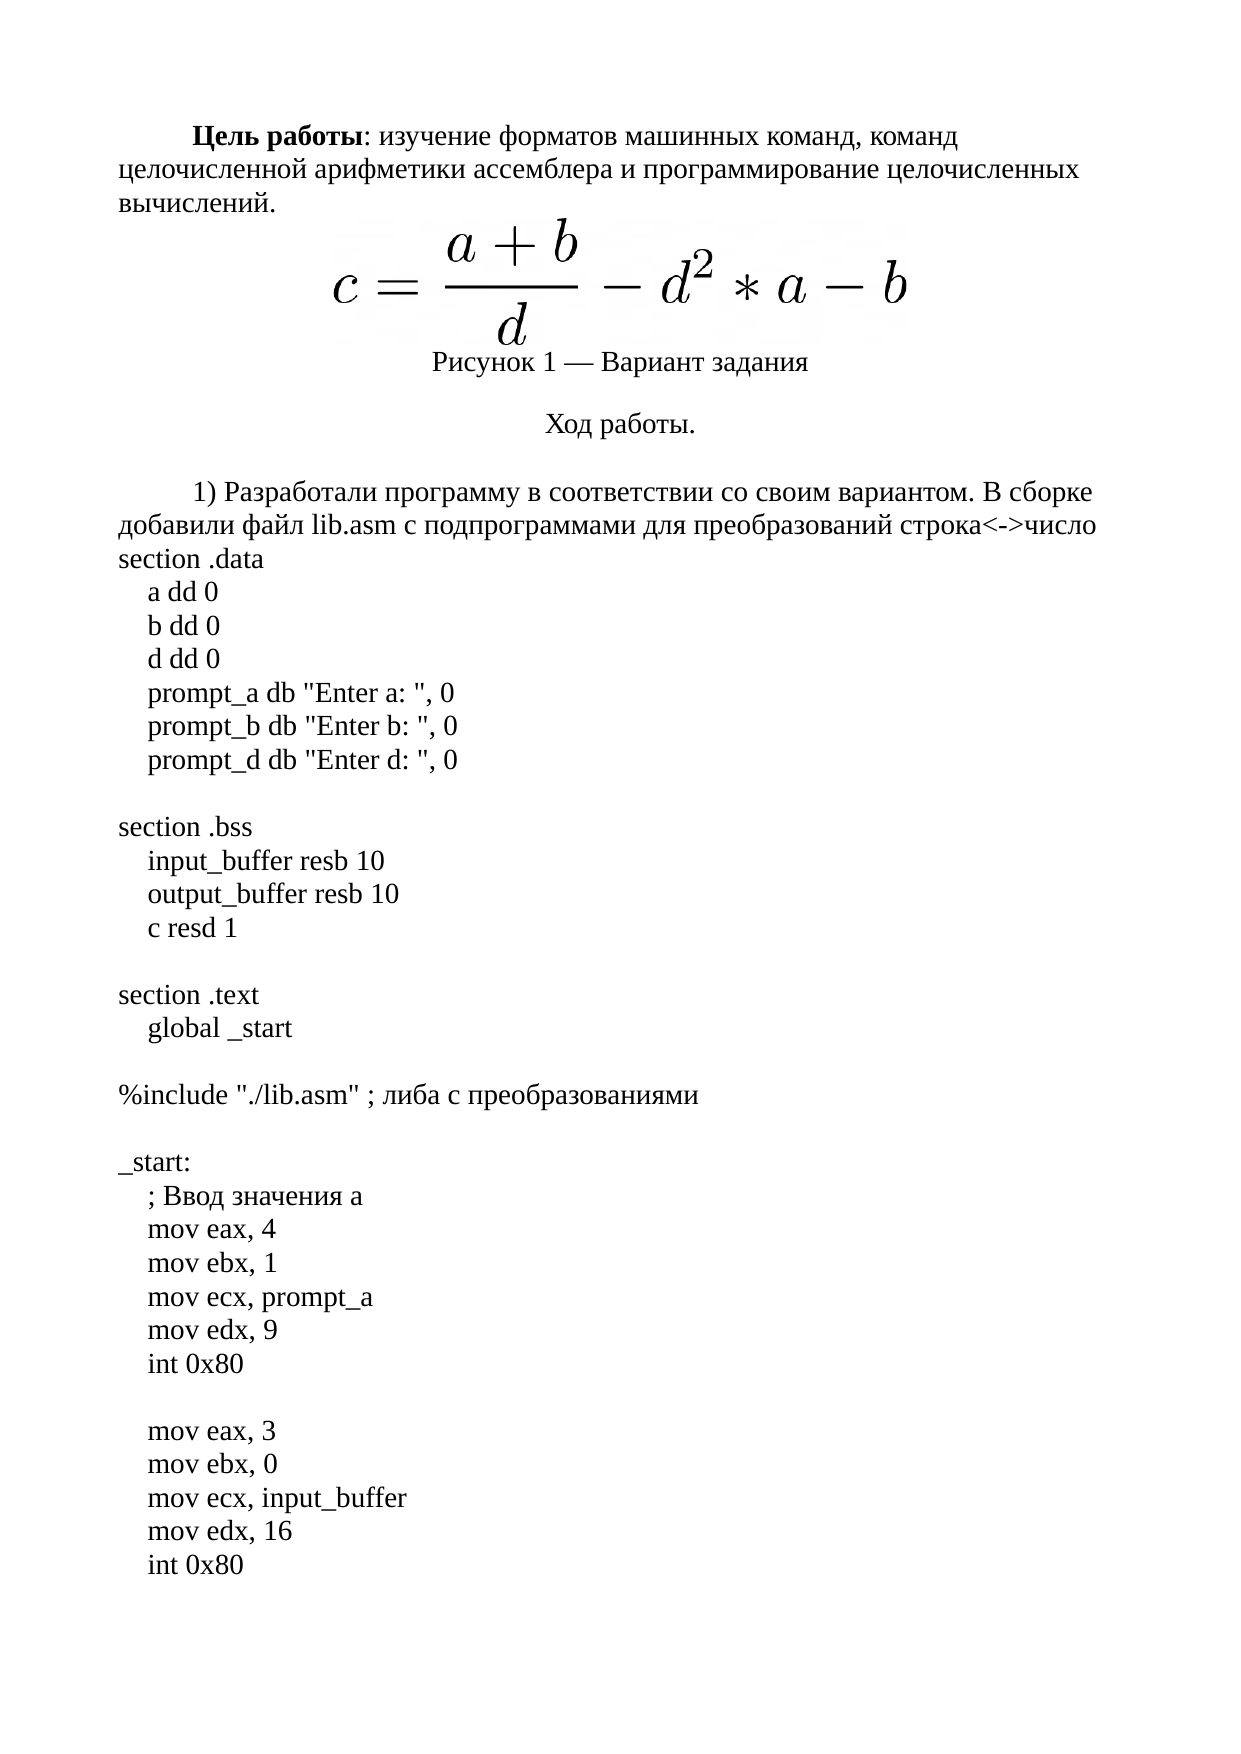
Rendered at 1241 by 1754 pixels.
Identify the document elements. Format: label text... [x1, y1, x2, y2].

text int 0x80 [118, 1346, 1122, 1379]
text mov ebx, 1 [118, 1245, 1122, 1279]
text Рисунок 1 — Вариант задания [118, 345, 1122, 378]
text 1) Разработали программу в соответствии со своим вариантом. В сборке добавили файл lib.asm с подпрограммами для преобразований строка<->число [118, 474, 1122, 541]
text d dd 0 [118, 641, 1122, 675]
text prompt_b db "Enter b: ", 0 [118, 708, 1122, 742]
text section .data [118, 541, 1122, 574]
text c resd 1 [118, 910, 1122, 943]
text %include "./lib.asm" ; либа с преобразованиями [118, 1077, 1122, 1111]
text int 0x80 [118, 1547, 1122, 1581]
text mov ecx, prompt_a [118, 1279, 1122, 1312]
text a dd 0 [118, 574, 1122, 608]
text output_buffer resb 10 [118, 876, 1122, 910]
text prompt_a db "Enter a: ", 0 [118, 675, 1122, 708]
text b dd 0 [118, 608, 1122, 641]
text mov edx, 9 [118, 1312, 1122, 1346]
text Цель работы: изучение форматов машинных команд, команд целочисленной арифметики ассемблера и программирование целочисленных [118, 118, 1122, 185]
text mov eax, 3 [118, 1413, 1122, 1446]
text section .text [118, 977, 1122, 1010]
text вычислений. [118, 185, 1122, 219]
text section .bss [118, 809, 1122, 843]
text mov eax, 4 [118, 1212, 1122, 1245]
text mov ebx, 0 [118, 1446, 1122, 1480]
text ; Ввод значения a [118, 1178, 1122, 1212]
text mov ecx, input_buffer [118, 1480, 1122, 1513]
picture [333, 218, 907, 345]
text prompt_d db "Enter d: ", 0 [118, 742, 1122, 776]
text mov edx, 16 [118, 1513, 1122, 1547]
text _start: [118, 1144, 1122, 1178]
text global _start [118, 1010, 1122, 1044]
text Ход работы. [118, 407, 1122, 440]
text input_buffer resb 10 [118, 843, 1122, 876]
